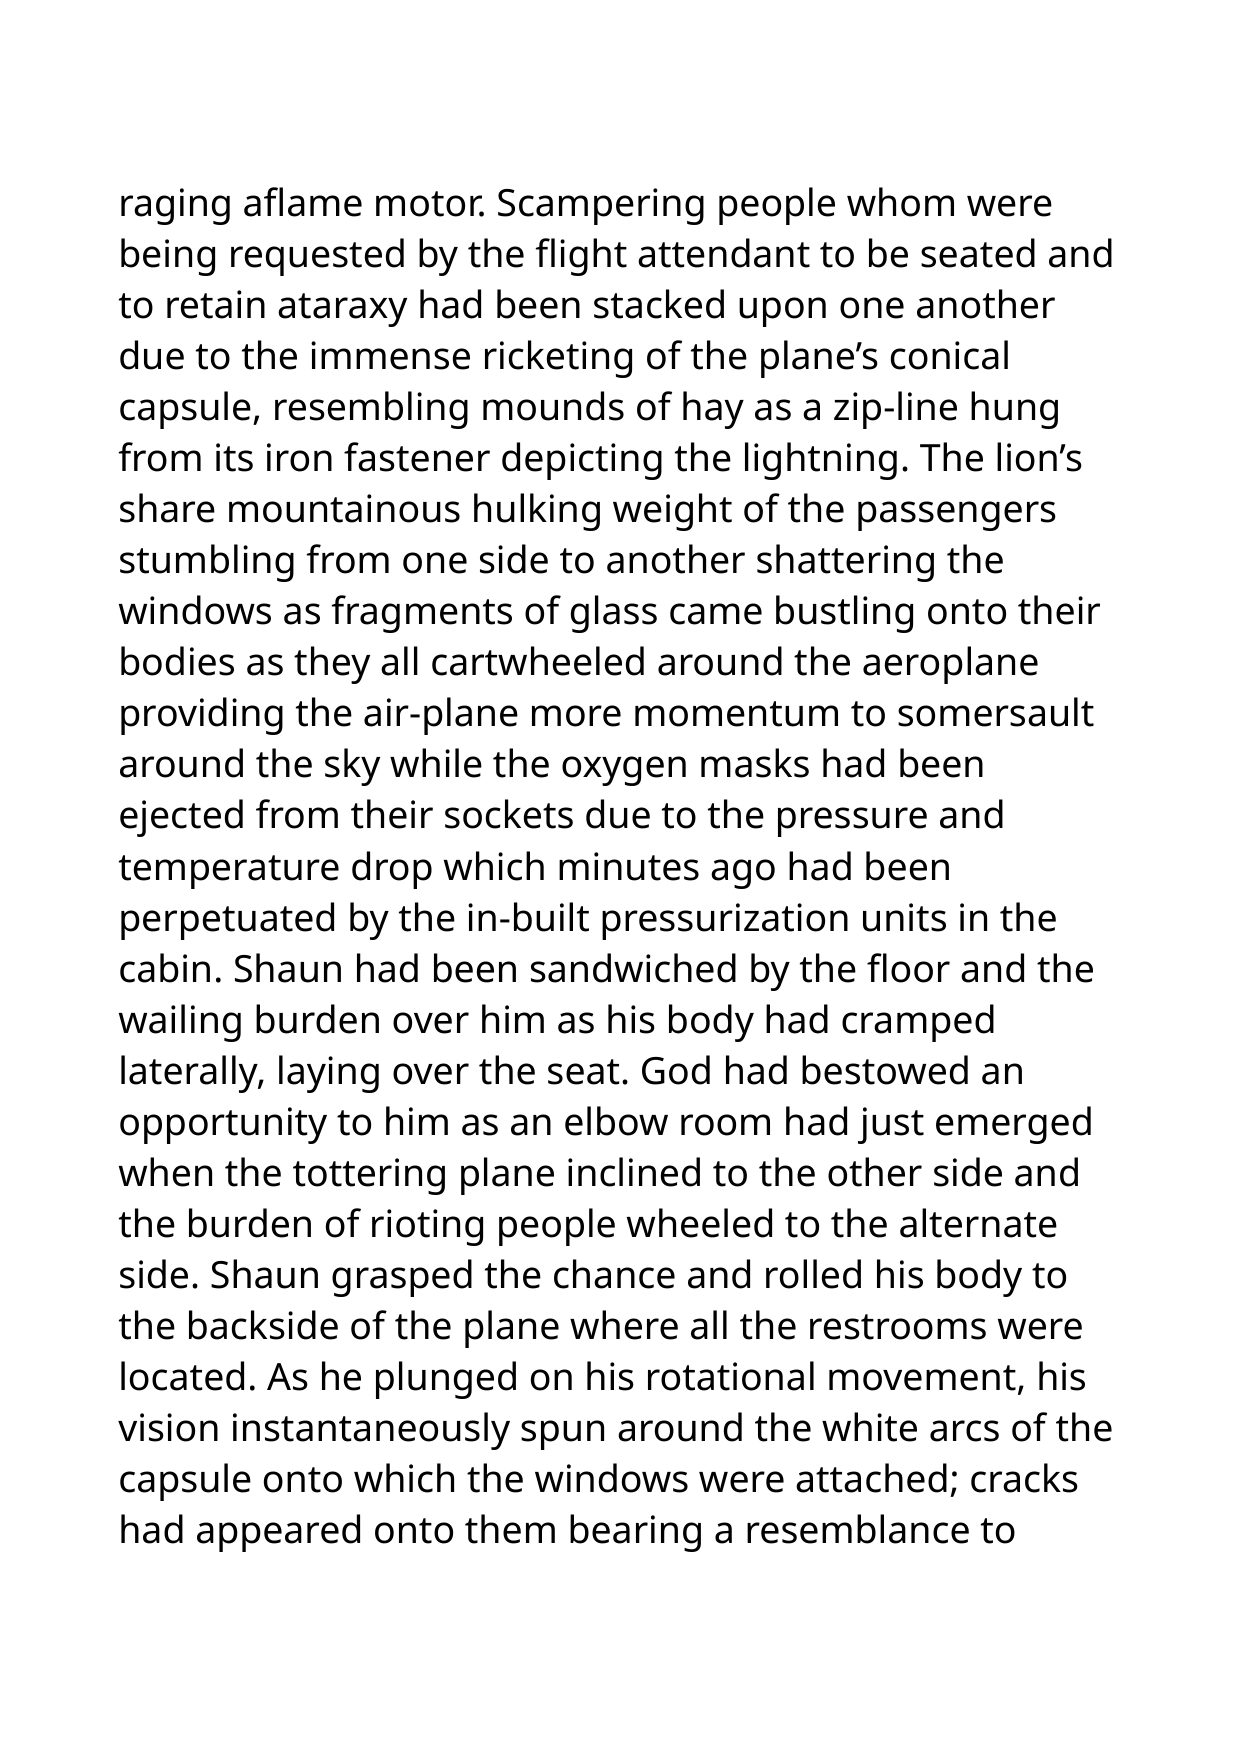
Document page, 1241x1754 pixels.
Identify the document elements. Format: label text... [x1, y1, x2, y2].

text raging aflame motor. Scampering people whom were being requested by the flight attendant to be seated and to retain ataraxy had been stacked upon one another due to the immense ricketing of the plane’s conical capsule, resembling mounds of hay as a zip-line hung from its iron fastener depicting the lightning. The lion’s share mountainous hulking weight of the passengers stumbling from one side to another shattering the windows as fragments of glass came bustling onto their bodies as they all cartwheeled around the aeroplane providing the air-plane more momentum to somersault around the sky while the oxygen masks had been ejected from their sockets due to the pressure and temperature drop which minutes ago had been perpetuated by the in-built pressurization units in the cabin. Shaun had been sandwiched by the floor and the wailing burden over him as his body had cramped laterally, laying over the seat. God had bestowed an opportunity to him as an elbow room had just emerged when the tottering plane inclined to the other side and the burden of rioting people wheeled to the alternate side. Shaun grasped the chance and rolled his body to the backside of the plane where all the restrooms were located. As he plunged on his rotational movement, his vision instantaneously spun around the white arcs of the capsule onto which the windows were attached; cracks had appeared onto them bearing a resemblance to [118, 176, 1122, 1554]
